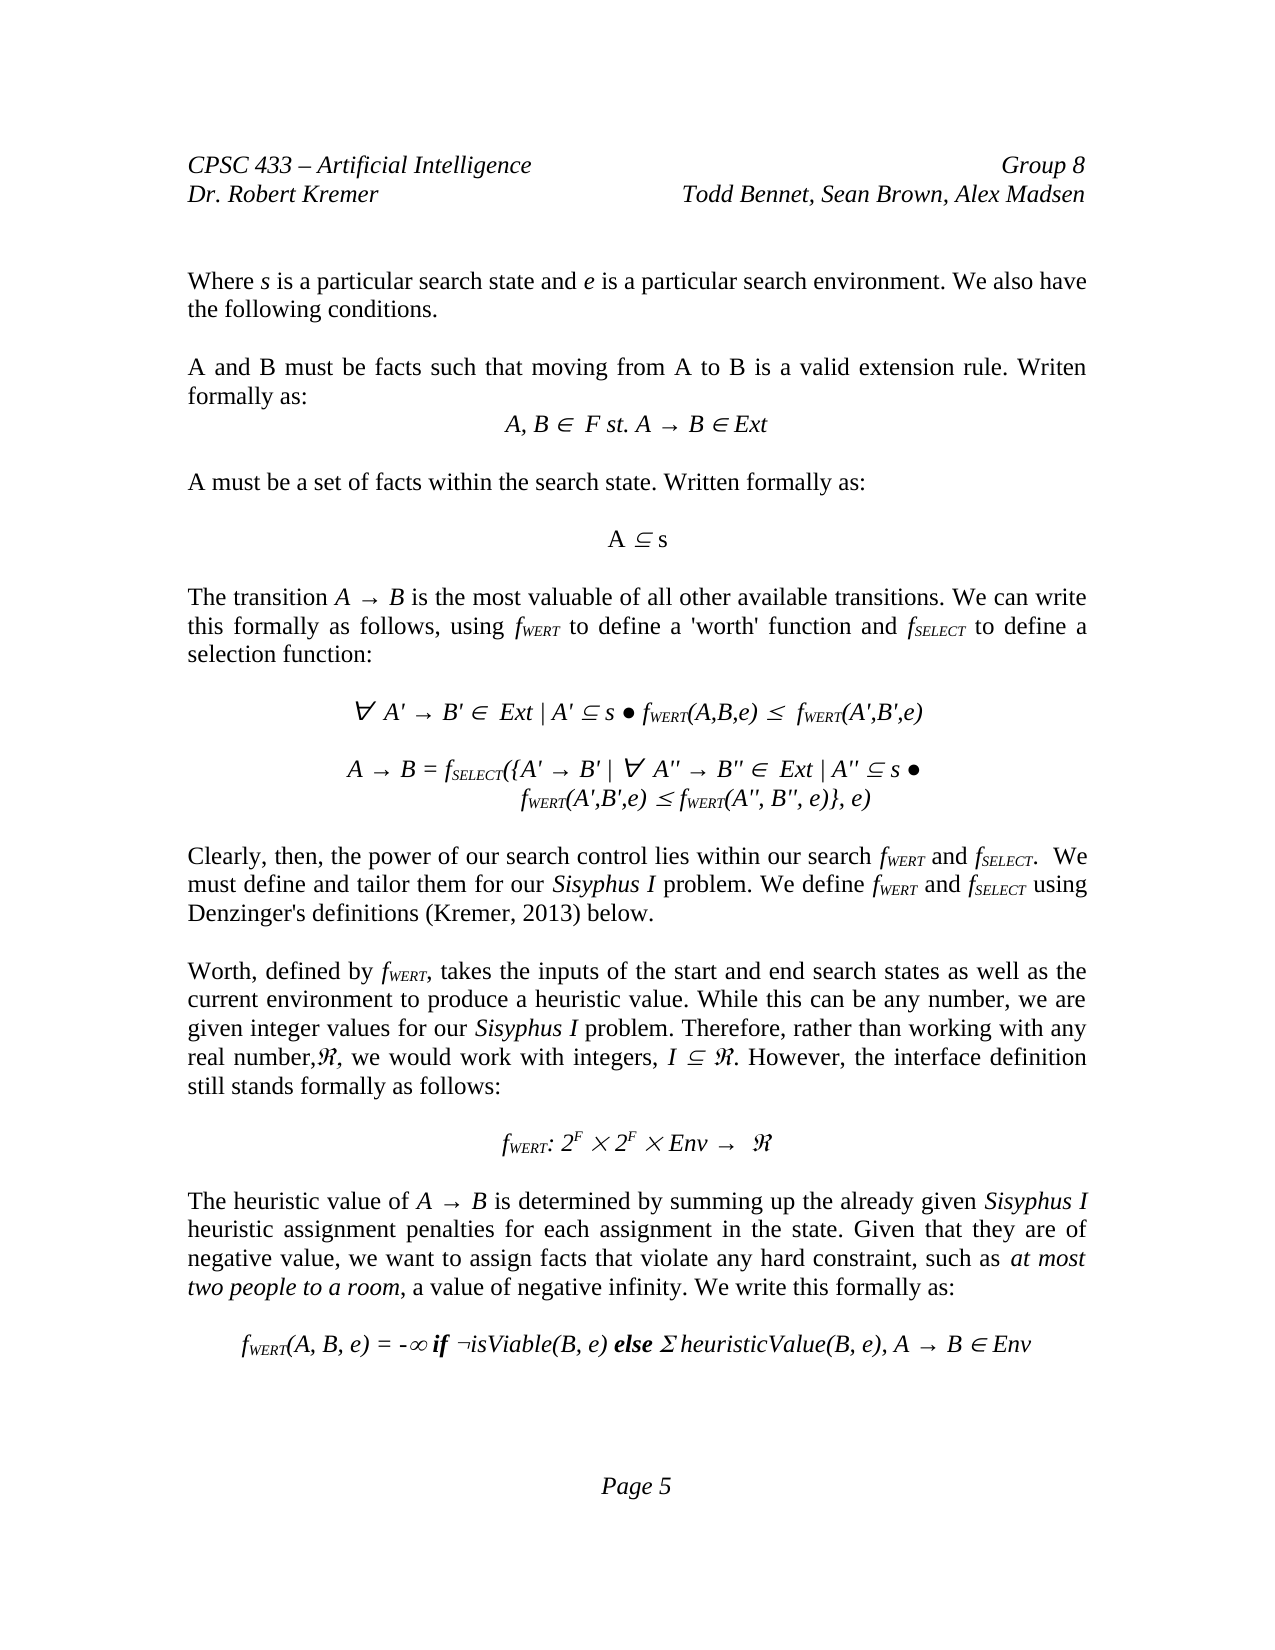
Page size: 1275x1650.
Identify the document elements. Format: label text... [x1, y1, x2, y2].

text A must be a set of facts within the search state. Written formally as: [187, 467, 1087, 496]
text A and B must be facts such that moving from A to B is a valid extension rule. Writen formally as: [187, 352, 1087, 409]
text fWERT: 2F × 2F × Env → ℜ [187, 1128, 1087, 1157]
text A ⊆ s [187, 524, 1087, 553]
text fWERT(A',B',e) ≤ fWERT(A'', B'', e)}, e) [187, 783, 1087, 812]
text The transition A → B is the most valuable of all other available transitions. We can write this formally as follows, using fWERT to define a 'worth' function and fSELECT to define a selection function: [187, 582, 1087, 668]
text The heuristic value of A → B is determined by summing up the already given Sisyphus I heuristic assignment penalties for each assignment in the state. Given that they are of negative value, we want to assign facts that violate any hard constraint, such as at most two people to a room, a value of negative infinity. We write this formally as: [187, 1186, 1087, 1301]
text Where s is a particular search state and e is a particular search environment. We also have the following conditions. [187, 266, 1087, 323]
text A, B ∈ F st. A → B ∈ Ext [187, 409, 1087, 438]
text ∀ A' → B' ∈ Ext | A' ⊆ s ● fWERT(A,B,e) ≤ fWERT(A',B',e) [187, 697, 1087, 726]
text A → B = fSELECT({A' → B' | ∀ A'' → B'' ∈ Ext | A'' ⊆ s ● [187, 754, 1087, 783]
text Worth, defined by fWERT, takes the inputs of the start and end search states as well as the current environment to produce a heuristic value. While this can be any number, we are given integer values for our Sisyphus I problem. Therefore, rather than working with any real number,ℜ, we would work with integers, I ⊆ ℜ. However, the interface definition still stands formally as follows: [187, 956, 1087, 1099]
text fWERT(A, B, e) = - if ¬isViable(B, e) else Σ heuristicValue(B, e), A → B ∈ Env [187, 1329, 1087, 1358]
text Clearly, then, the power of our search control lies within our search fWERT and fSELECT. We must define and tailor them for our Sisyphus I problem. We define fWERT and fSELECT using Denzinger's definitions (Kremer, 2013) below. [187, 841, 1087, 927]
